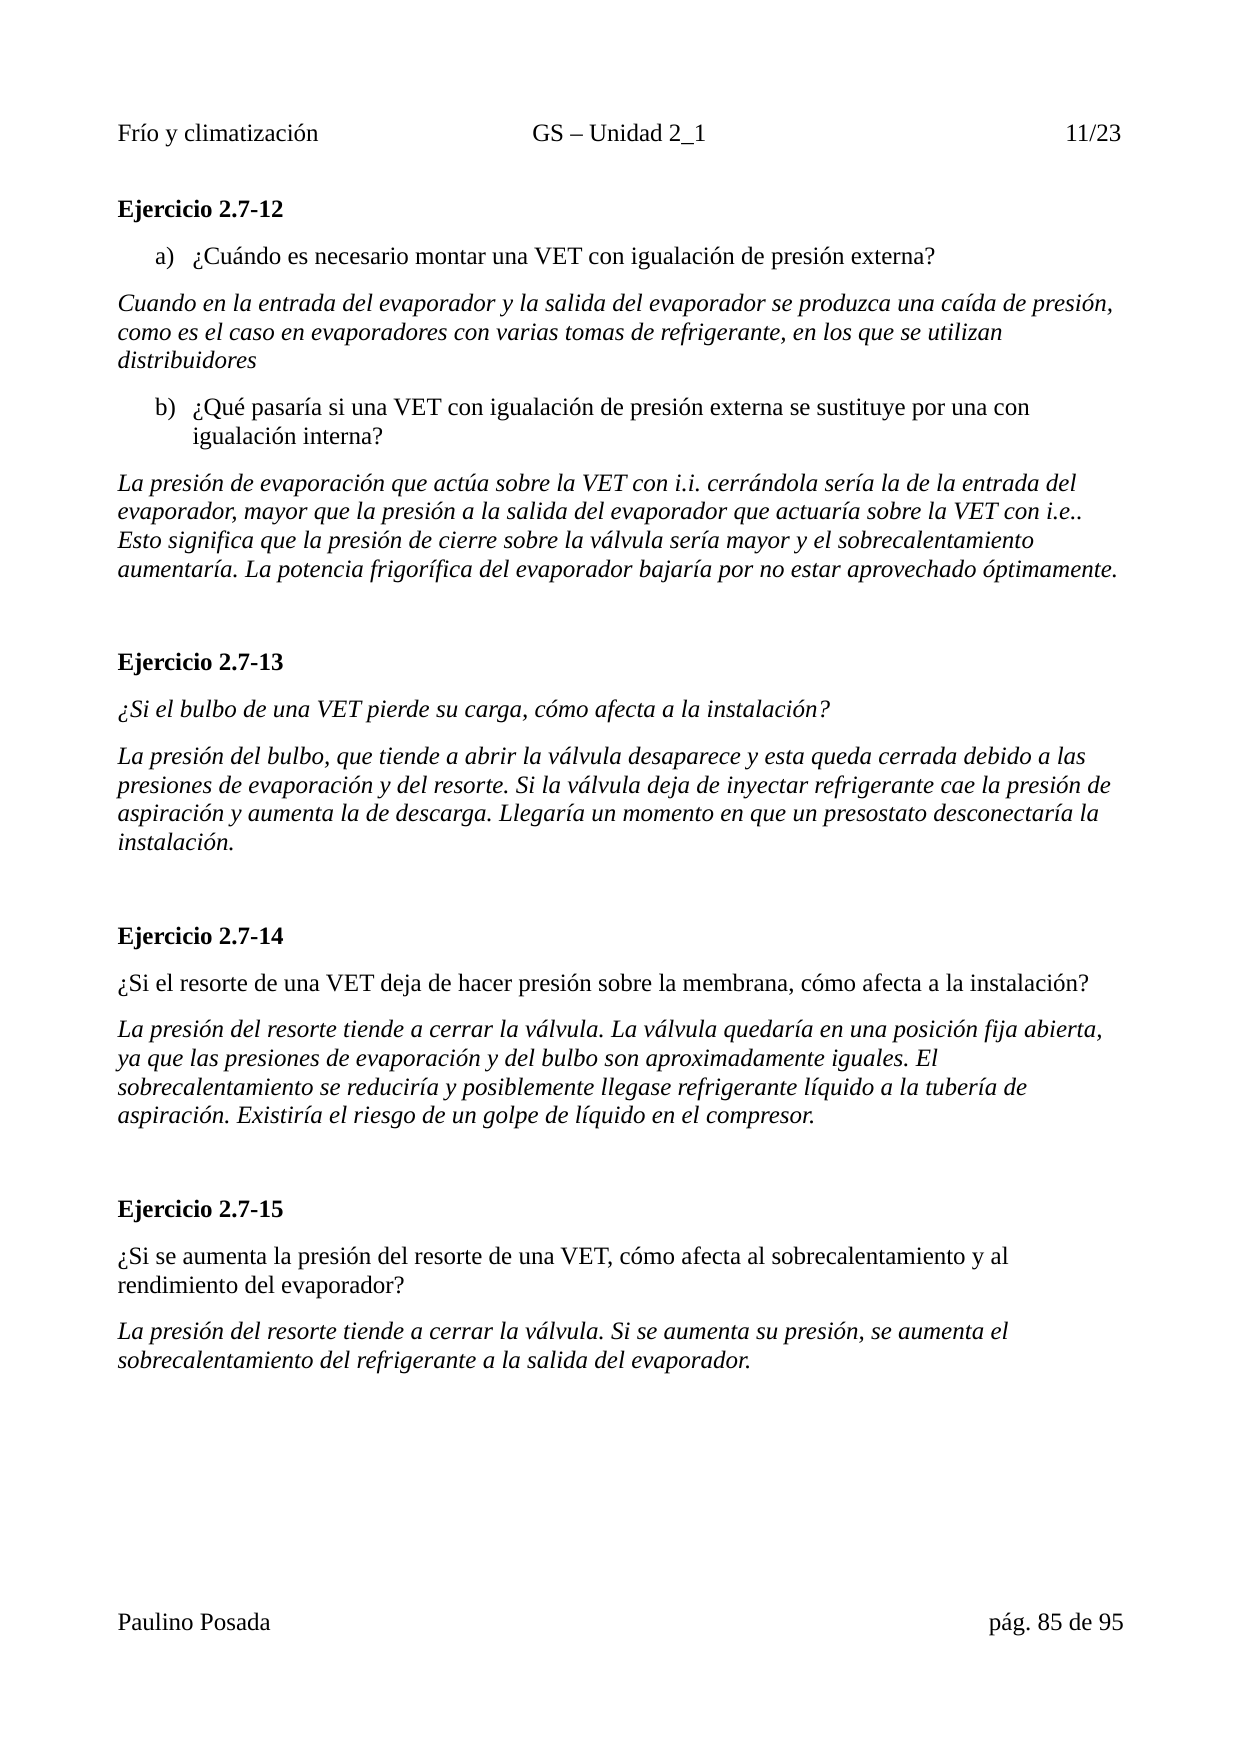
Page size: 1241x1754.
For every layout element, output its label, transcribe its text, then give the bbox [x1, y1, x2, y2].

text La presión del bulbo, que tiende a abrir la válvula desaparece y esta queda cerrada debido a las presiones de evaporación y del resorte. Si la válvula deja de inyectar refrigerante cae la presión de aspiración y aumenta la de descarga. Llegaría un momento en que un presostato desconectaría la instalación. [117, 741, 1123, 856]
text ¿Si se aumenta la presión del resorte de una VET, cómo afecta al sobrecalentamiento y al rendimiento del evaporador? [117, 1241, 1123, 1298]
text Ejercicio 2.7-15 [117, 1194, 1123, 1223]
text La presión de evaporación que actúa sobre la VET con i.i. cerrándola sería la de la entrada del evaporador, mayor que la presión a la salida del evaporador que actuaría sobre la VET con i.e.. Esto significa que la presión de cierre sobre la válvula sería mayor y el sobrecalentamiento aumentaría. La potencia frigorífica del evaporador bajaría por no estar aprovechado óptimamente. [117, 468, 1123, 583]
text Ejercicio 2.7-14 [117, 921, 1123, 949]
text ¿Si el resorte de una VET deja de hacer presión sobre la membrana, cómo afecta a la instalación? [117, 968, 1123, 996]
list ¿Cuándo es necesario montar una VET con igualación de presión externa? [155, 241, 1123, 270]
text La presión del resorte tiende a cerrar la válvula. Si se aumenta su presión, se aumenta el sobrecalentamiento del refrigerante a la salida del evaporador. [117, 1316, 1123, 1374]
text La presión del resorte tiende a cerrar la válvula. La válvula quedaría en una posición fija abierta, ya que las presiones de evaporación y del bulbo son aproximadamente iguales. El sobrecalentamiento se reduciría y posiblemente llegase refrigerante líquido a la tubería de aspiración. Existiría el riesgo de un golpe de líquido en el compresor. [117, 1014, 1123, 1129]
text ¿Si el bulbo de una VET pierde su carga, cómo afecta a la instalación? [117, 694, 1123, 723]
text Ejercicio 2.7-13 [117, 647, 1123, 676]
list ¿Qué pasaría si una VET con igualación de presión externa se sustituye por una con igualación interna? [155, 392, 1123, 450]
text Ejercicio 2.7-12 [117, 194, 1123, 223]
text Cuando en la entrada del evaporador y la salida del evaporador se produzca una caída de presión, como es el caso en evaporadores con varias tomas de refrigerante, en los que se utilizan distribuidores [117, 288, 1123, 374]
